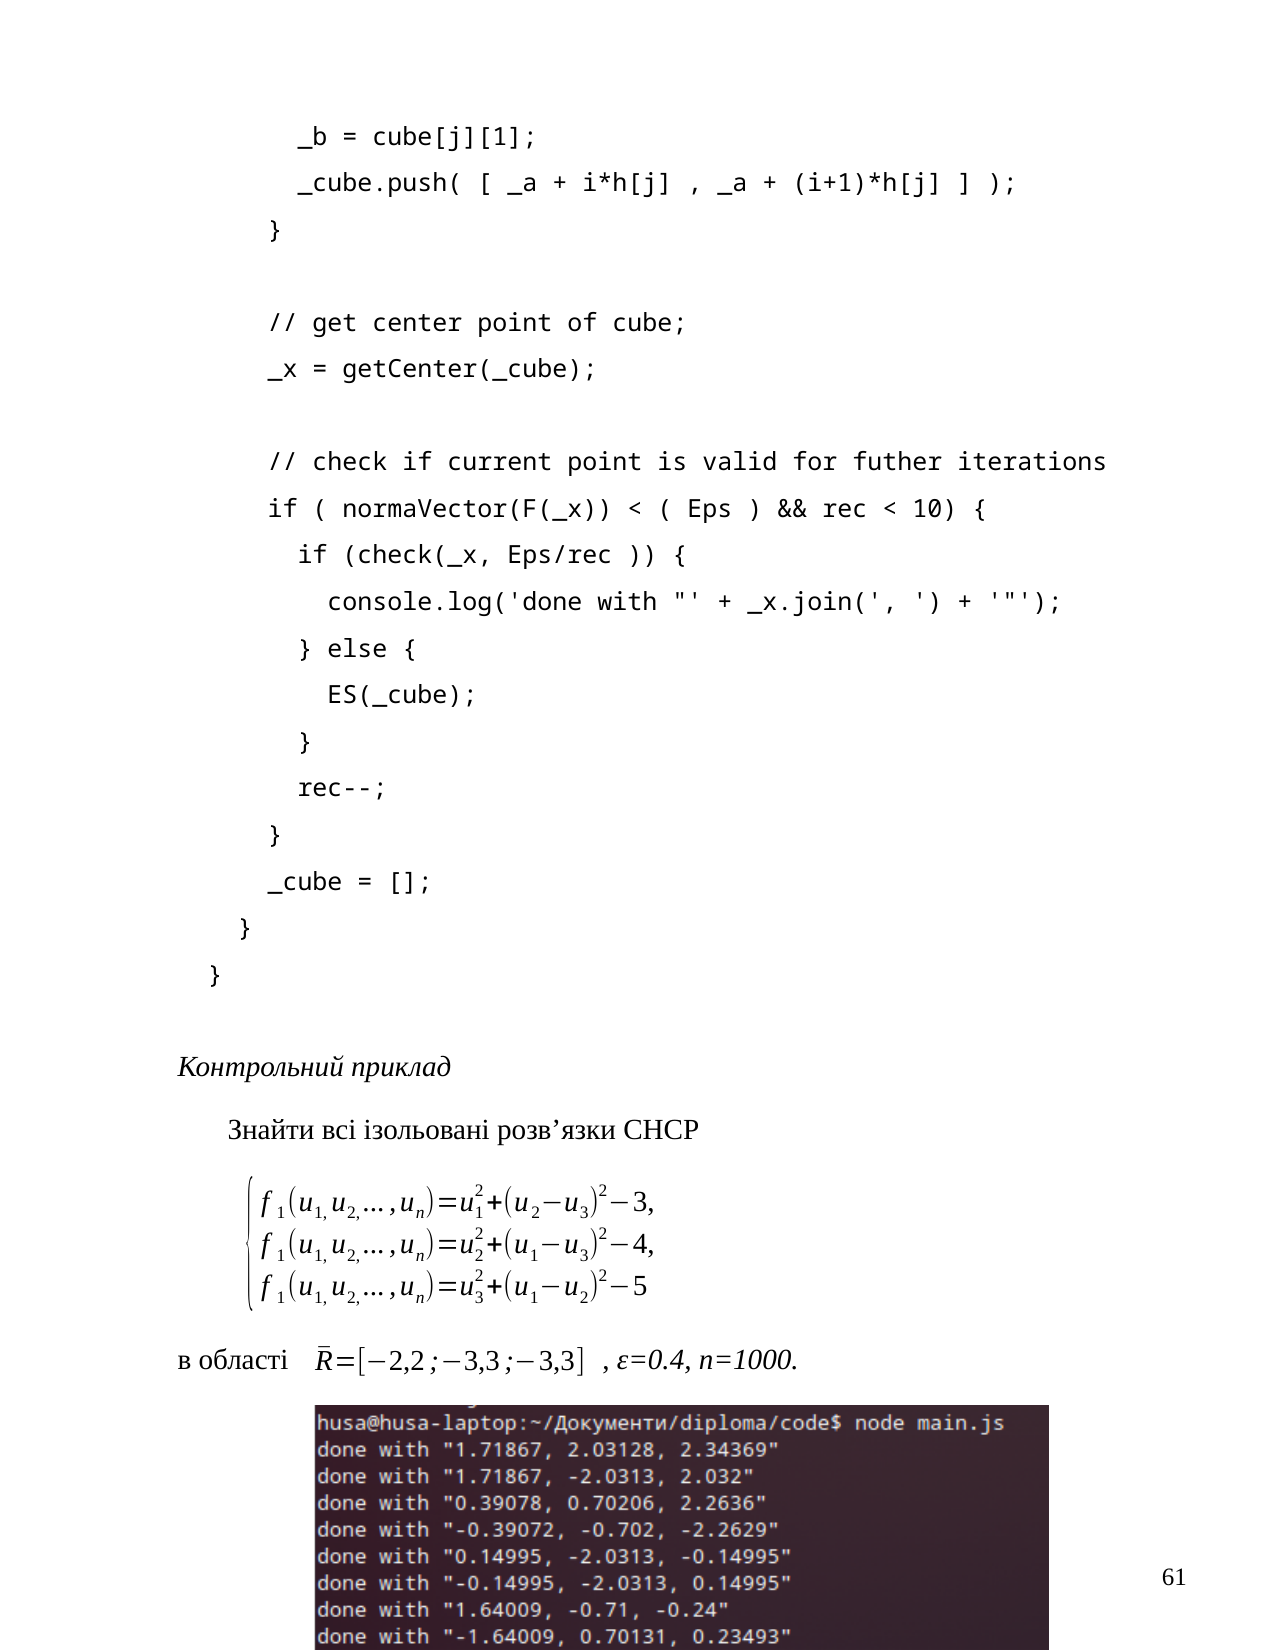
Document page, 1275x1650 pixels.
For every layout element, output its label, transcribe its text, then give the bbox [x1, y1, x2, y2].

text } [177, 723, 1186, 757]
text _cube = []; [177, 863, 1186, 897]
text if ( normaVector(F(_x)) < ( Eps ) && rec < 10) { [177, 491, 1186, 525]
text } [177, 910, 1186, 944]
text console.log('done with "' + _x.join(', ') + '"'); [177, 584, 1186, 618]
text в області , ε=0.4, n=1000. [177, 1342, 1186, 1376]
text _b = cube[j][1]; [177, 118, 1186, 152]
text } [177, 956, 1186, 990]
text // get center point of cube; [177, 304, 1186, 338]
text } [177, 211, 1186, 245]
text Контрольний приклад [177, 1049, 1186, 1083]
text Знайти всі ізольовані розв’язки СНСР [177, 1112, 1186, 1146]
text // check if current point is valid for futher iterations [177, 444, 1186, 478]
text } else { [177, 630, 1186, 664]
text if (check(_x, Eps/rec )) { [177, 537, 1186, 571]
picture [314, 1405, 1049, 1650]
text } [177, 817, 1186, 851]
text ES(_cube); [177, 677, 1186, 711]
text rec--; [177, 770, 1186, 804]
text _cube.push( [ _a + i*h[j] , _a + (i+1)*h[j] ] ); [177, 165, 1186, 199]
text _x = getCenter(_cube); [177, 351, 1186, 385]
